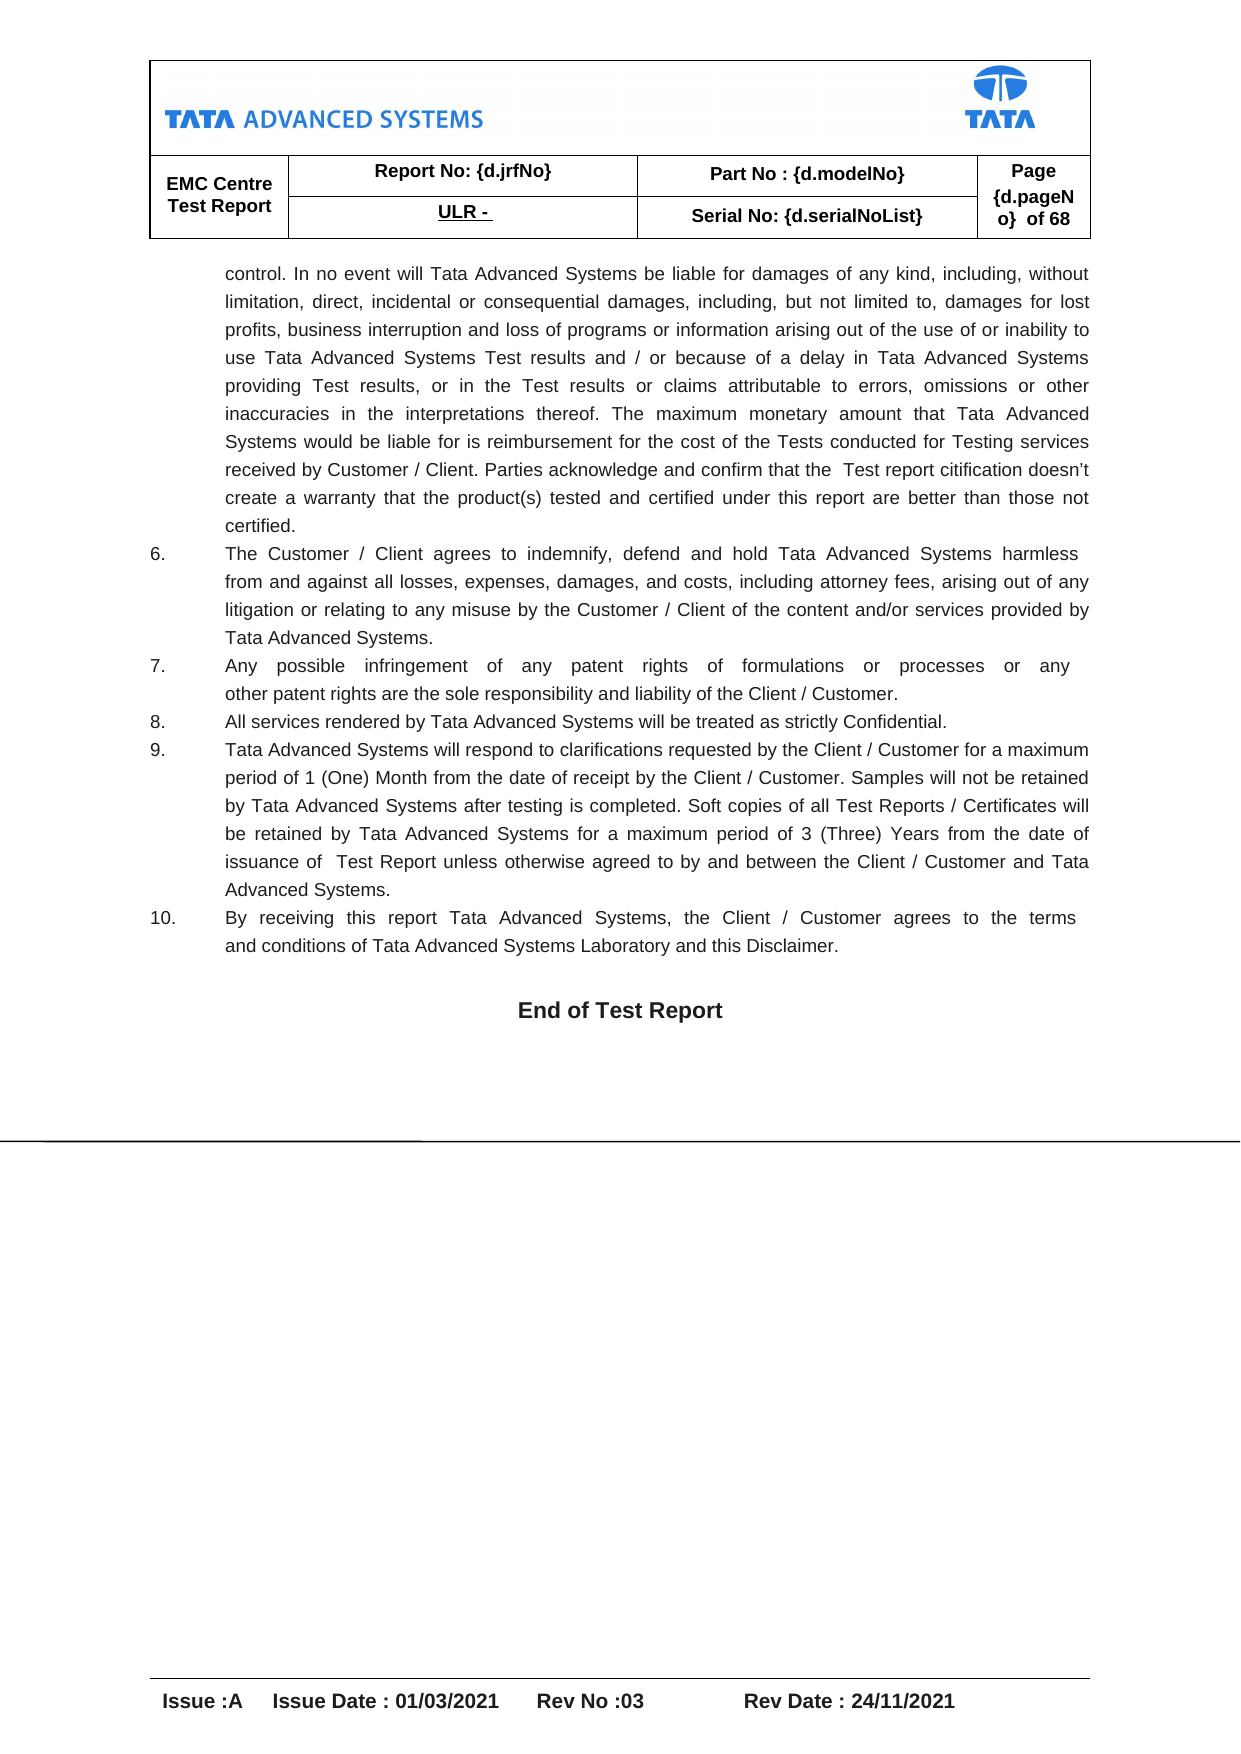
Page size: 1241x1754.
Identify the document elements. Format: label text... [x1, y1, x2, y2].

list All services rendered by Tata Advanced Systems will be treated as strictly Confidential. [150, 711, 1090, 733]
picture [165, 65, 1035, 147]
list Tata Advanced Systems will respond to clarifications requested by the Client / Customer for a maximum period of 1 (One) Month from the date of receipt by the Client / Customer. Samples will not be retained by Tata Advanced Systems after testing is completed. Soft copies of all Test Reports / Certificates will be retained by Tata Advanced Systems for a maximum period of 3 (Three) Years from the date of issuance of Test Report unless otherwise agreed to by and between the Client / Customer and Tata Advanced Systems. [150, 739, 1090, 901]
list By receiving this report Tata Advanced Systems, the Client / Customer agrees to the terms and conditions of Tata Advanced Systems Laboratory and this Disclaimer. [150, 907, 1090, 957]
list control. In no event will Tata Advanced Systems be liable for damages of any kind, including, without limitation, direct, incidental or consequential damages, including, but not limited to, damages for lost profits, business interruption and loss of programs or information arising out of the use of or inability to use Tata Advanced Systems Test results and / or because of a delay in Tata Advanced Systems providing Test results, or in the Test results or claims attributable to errors, omissions or other inaccuracies in the interpretations thereof. The maximum monetary amount that Tata Advanced Systems would be liable for is reimbursement for the cost of the Tests conducted for Testing services received by Customer / Client. Parties acknowledge and confirm that the Test report citification doesn’t create a warranty that the product(s) tested and certified under this report are better than those not certified. [150, 263, 1090, 536]
list Any possible infringement of any patent rights of formulations or processes or any other patent rights are the sole responsibility and liability of the Client / Customer. [150, 655, 1090, 704]
list The Customer / Client agrees to indemnify, defend and hold Tata Advanced Systems harmless from and against all losses, expenses, damages, and costs, including attorney fees, arising out of any litigation or relating to any misuse by the Customer / Client of the content and/or services provided by Tata Advanced Systems. [150, 543, 1090, 648]
text End of Test Report [150, 997, 1090, 1024]
